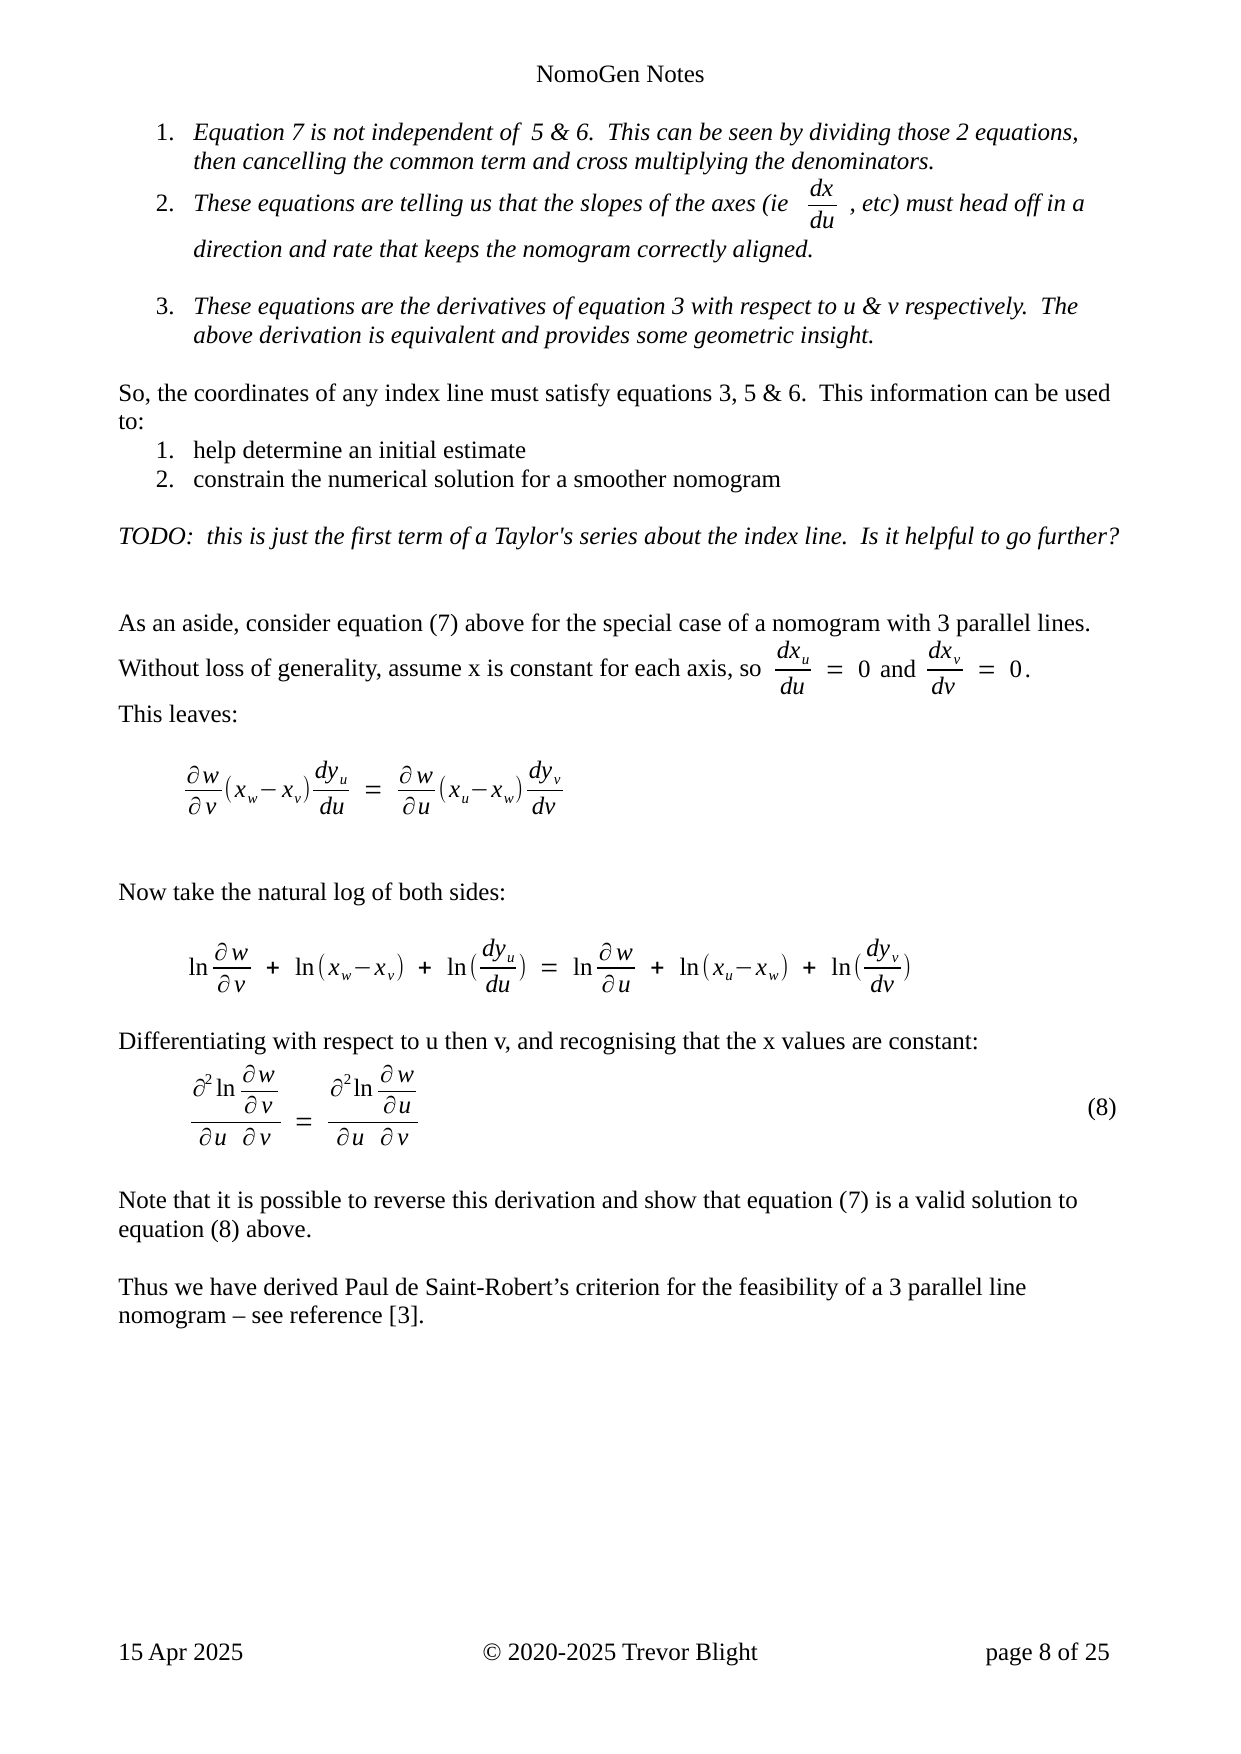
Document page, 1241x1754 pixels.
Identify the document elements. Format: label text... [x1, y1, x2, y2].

text Without loss of generality, assume x is constant for each axis, so [118, 636, 1122, 699]
list constrain the numerical solution for a smoother nomogram [156, 464, 1122, 493]
text So, the coordinates of any index line must satisfy equations 3, 5 & 6. This information can be used to: [118, 378, 1122, 435]
text Note that it is possible to reverse this derivation and show that equation (7) is a valid solution to equation (8) above. [118, 1186, 1122, 1243]
list Equation 7 is not independent of 5 & 6. This can be seen by dividing those 2 equations, then cancelling the common term and cross multiplying the denominators. [156, 117, 1122, 175]
list These equations are the derivatives of equation 3 with respect to u & v respectively. The above derivation is equivalent and provides some geometric insight. [156, 291, 1122, 349]
text Differentiating with respect to u then v, and recognising that the x values are constant: [118, 1026, 1122, 1055]
table_header (8) [1010, 1055, 1122, 1157]
text TODO: this is just the first term of a Taylor's series about the index line. Is it helpful to go further? [118, 521, 1122, 550]
list help determine an initial estimate [156, 435, 1122, 464]
text Now take the natural log of both sides: [118, 877, 1122, 906]
text As an aside, consider equation (7) above for the special case of a nomogram with 3 parallel lines. [118, 608, 1122, 636]
text This leaves: [118, 699, 1122, 728]
list These equations are telling us that the slopes of the axes (ie , etc) must head off in a direction and rate that keeps the nomogram correctly aligned. [156, 175, 1122, 291]
text Thus we have derived Paul de Saint-Robert’s criterion for the feasibility of a 3 parallel line nomogram – see reference [3]. [118, 1272, 1122, 1329]
table_header [118, 1055, 1010, 1157]
